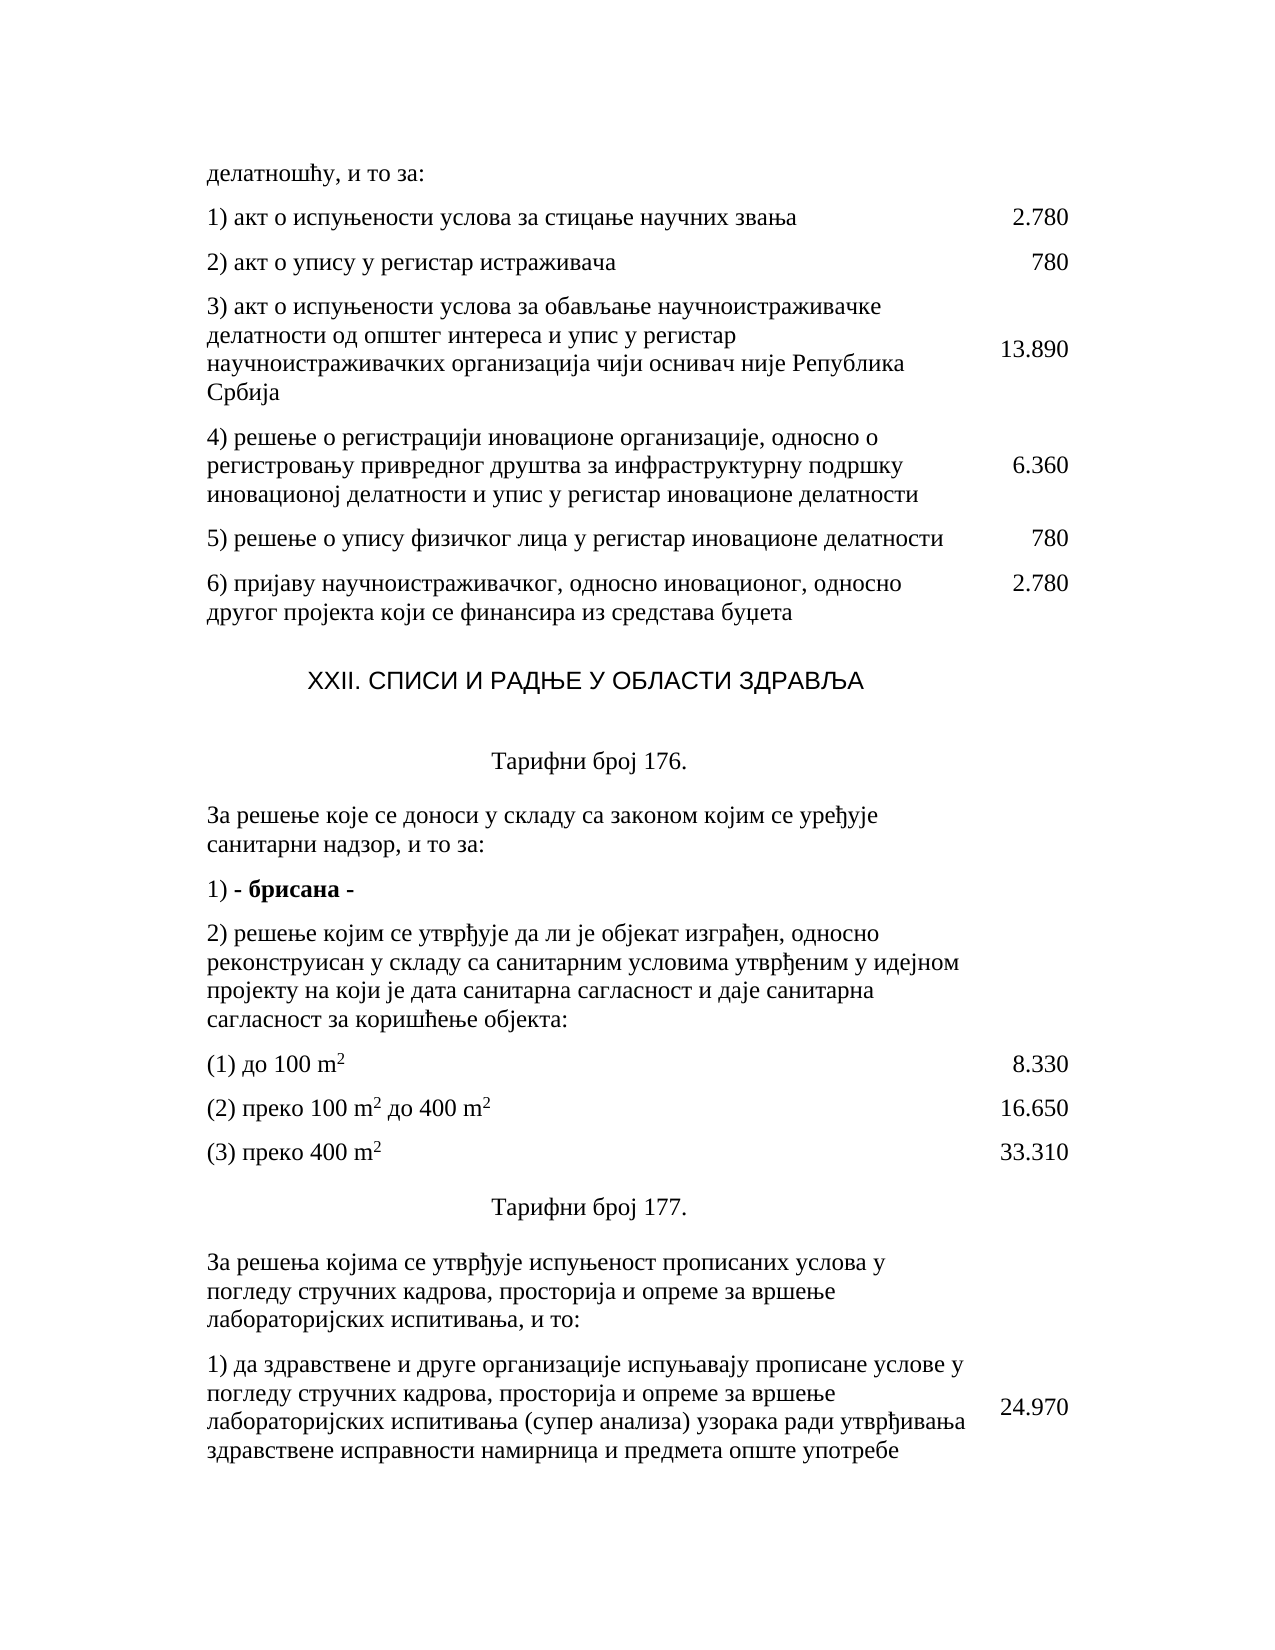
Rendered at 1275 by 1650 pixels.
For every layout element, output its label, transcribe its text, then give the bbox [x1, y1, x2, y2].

table_cell 2) решење којим се утврђује да ли је објекат изграђен, односно реконструисан у складу са санитарним условима утврђеним у идејном пројекту на који је дата санитарна сагласност и даје санитарна сагласност за коришћење објекта: [199, 910, 979, 1041]
table_cell 2) акт о упису у регистар истраживача [199, 239, 979, 283]
table_cell 2.780 [979, 194, 1076, 239]
table_cell За решење које се доноси у складу са законом којим се уређује санитарни надзор, и то за: [199, 793, 979, 866]
table_cell 780 [979, 516, 1076, 560]
table_cell 4) решење о регистрацији иновационе организације, односно о регистровању привредног друштва за инфраструктурну подршку иновационој делатности и упис у регистар иновационе делатности [199, 414, 979, 516]
table_cell Тарифни број 176. [199, 728, 979, 793]
table_cell 2.780 [979, 560, 1076, 633]
table_cell [979, 910, 1076, 1041]
table_cell [979, 1174, 1076, 1239]
table_cell [979, 728, 1076, 793]
table_cell [979, 1239, 1076, 1341]
table_cell 1) - брисана - [199, 866, 979, 910]
table_cell 1) акт о испуњености услова за стицање научних звања [199, 194, 979, 239]
table_cell [979, 633, 1076, 727]
table_cell Тарифни број 177. [199, 1174, 979, 1239]
table_cell 5) решење о упису физичког лица у регистар иновационе делатности [199, 516, 979, 560]
table_cell 6) пријаву научноистраживачког, односно иновационог, односно другог пројекта који се финансира из средстава буџета [199, 560, 979, 633]
table_cell [979, 793, 1076, 866]
table_cell 13.890 [979, 283, 1076, 414]
table_cell 1) да здравствене и друге организације испуњавају прописане услове у погледу стручних кадрова, просторија и опреме за вршење лабораторијских испитивања (супер анализа) узорака ради утврђивања здравствене исправности намирница и предмета опште употребе [199, 1341, 979, 1472]
table_cell 33.310 [979, 1130, 1076, 1174]
table_cell 24.970 [979, 1341, 1076, 1472]
table_cell XXII. СПИСИ И РАДЊЕ У ОБЛАСТИ ЗДРАВЉА [199, 633, 979, 727]
table_cell 6.360 [979, 414, 1076, 516]
table_cell 16.650 [979, 1085, 1076, 1129]
table_cell (1) до 100 m2 [199, 1041, 979, 1085]
table_cell За решења којима се утврђује испуњеност прописаних услова у погледу стручних кадрова, просторија и опреме за вршење лабораторијских испитивања, и то: [199, 1239, 979, 1341]
table_cell 780 [979, 239, 1076, 283]
table_cell 3) акт о испуњености услова за обављање научноистраживачке делатности од општег интереса и упис у регистар научноистраживачких организација чији оснивач није Република Србија [199, 283, 979, 414]
table_cell [979, 150, 1076, 194]
table_cell [979, 866, 1076, 910]
table_cell (3) преко 400 m2 [199, 1130, 979, 1174]
table_cell делатношћу, и то за: [199, 150, 979, 194]
table_cell (2) преко 100 m2 до 400 m2 [199, 1085, 979, 1129]
table_cell 8.330 [979, 1041, 1076, 1085]
